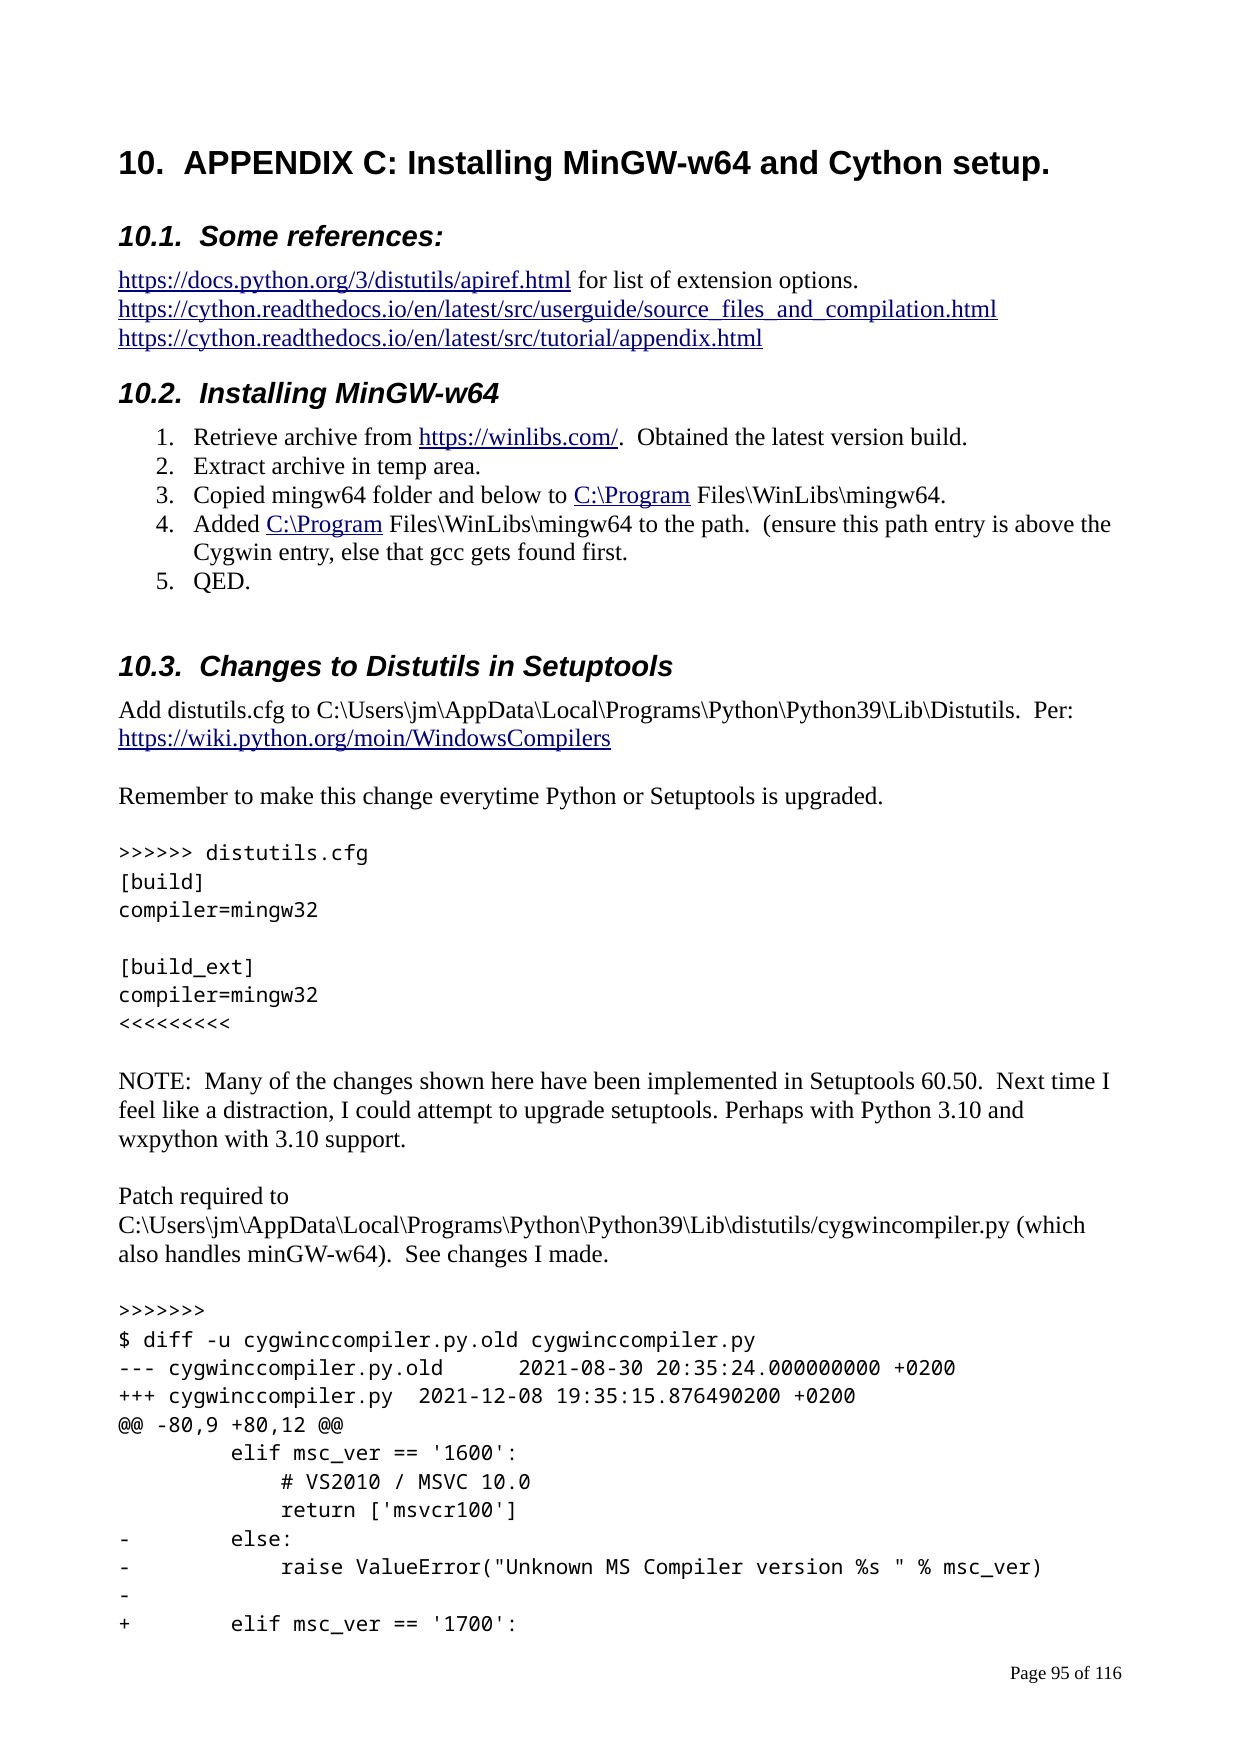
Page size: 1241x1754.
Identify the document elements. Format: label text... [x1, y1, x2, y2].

text https://docs.python.org/3/distutils/apiref.html for list of extension options. [118, 265, 1122, 294]
text @@ -80,9 +80,12 @@ [118, 1410, 1122, 1438]
text - [118, 1581, 1122, 1609]
subtitle Installing MinGW-w64 [118, 376, 1122, 410]
text NOTE: Many of the changes shown here have been implemented in Setuptools 60.50. Next time I feel like a distraction, I could attempt to upgrade setuptools. Perhaps with Python 3.10 and wxpython with 3.10 support. [118, 1066, 1122, 1152]
list Retrieve archive from https://winlibs.com/. Obtained the latest version build. [156, 422, 1122, 451]
subtitle APPENDIX C: Installing MinGW-w64 and Cython setup. [118, 143, 1122, 182]
subtitle Some references: [118, 219, 1122, 253]
text <<<<<<<<< [118, 1009, 1122, 1037]
text compiler=mingw32 [118, 895, 1122, 924]
text - raise ValueError("Unknown MS Compiler version %s " % msc_ver) [118, 1552, 1122, 1581]
text >>>>>>> [118, 1296, 1122, 1325]
text +++ cygwinccompiler.py 2021-12-08 19:35:15.876490200 +0200 [118, 1382, 1122, 1410]
list QED. [156, 566, 1122, 595]
list Added C:\Program Files\WinLibs\mingw64 to the path. (ensure this path entry is above the Cygwin entry, else that gcc gets found first. [156, 509, 1122, 566]
list Copied mingw64 folder and below to C:\Program Files\WinLibs\mingw64. [156, 480, 1122, 509]
text --- cygwinccompiler.py.old 2021-08-30 20:35:24.000000000 +0200 [118, 1353, 1122, 1382]
text https://cython.readthedocs.io/en/latest/src/userguide/source_files_and_compilation.html [118, 294, 1122, 323]
text compiler=mingw32 [118, 981, 1122, 1009]
text return ['msvcr100'] [118, 1495, 1122, 1524]
text elif msc_ver == '1600': [118, 1438, 1122, 1467]
text # VS2010 / MSVC 10.0 [118, 1467, 1122, 1495]
text $ diff -u cygwinccompiler.py.old cygwinccompiler.py [118, 1325, 1122, 1353]
text >>>>>> distutils.cfg [118, 838, 1122, 867]
text Patch required to C:\Users\jm\AppData\Local\Programs\Python\Python39\Lib\distutils/cygwincompiler.py (which also handles minGW-w64). See changes I made. [118, 1181, 1122, 1267]
text + elif msc_ver == '1700': [118, 1609, 1122, 1637]
text Add distutils.cfg to C:\Users\jm\AppData\Local\Programs\Python\Python39\Lib\Distutils. Per: https://wiki.python.org/moin/WindowsCompilers [118, 695, 1122, 752]
text [build_ext] [118, 952, 1122, 981]
text Remember to make this change everytime Python or Setuptools is upgraded. [118, 781, 1122, 810]
list Extract archive in temp area. [156, 451, 1122, 480]
text [build] [118, 867, 1122, 895]
text https://cython.readthedocs.io/en/latest/src/tutorial/appendix.html [118, 323, 1122, 351]
subtitle Changes to Distutils in Setuptools [118, 649, 1122, 682]
text - else: [118, 1524, 1122, 1552]
